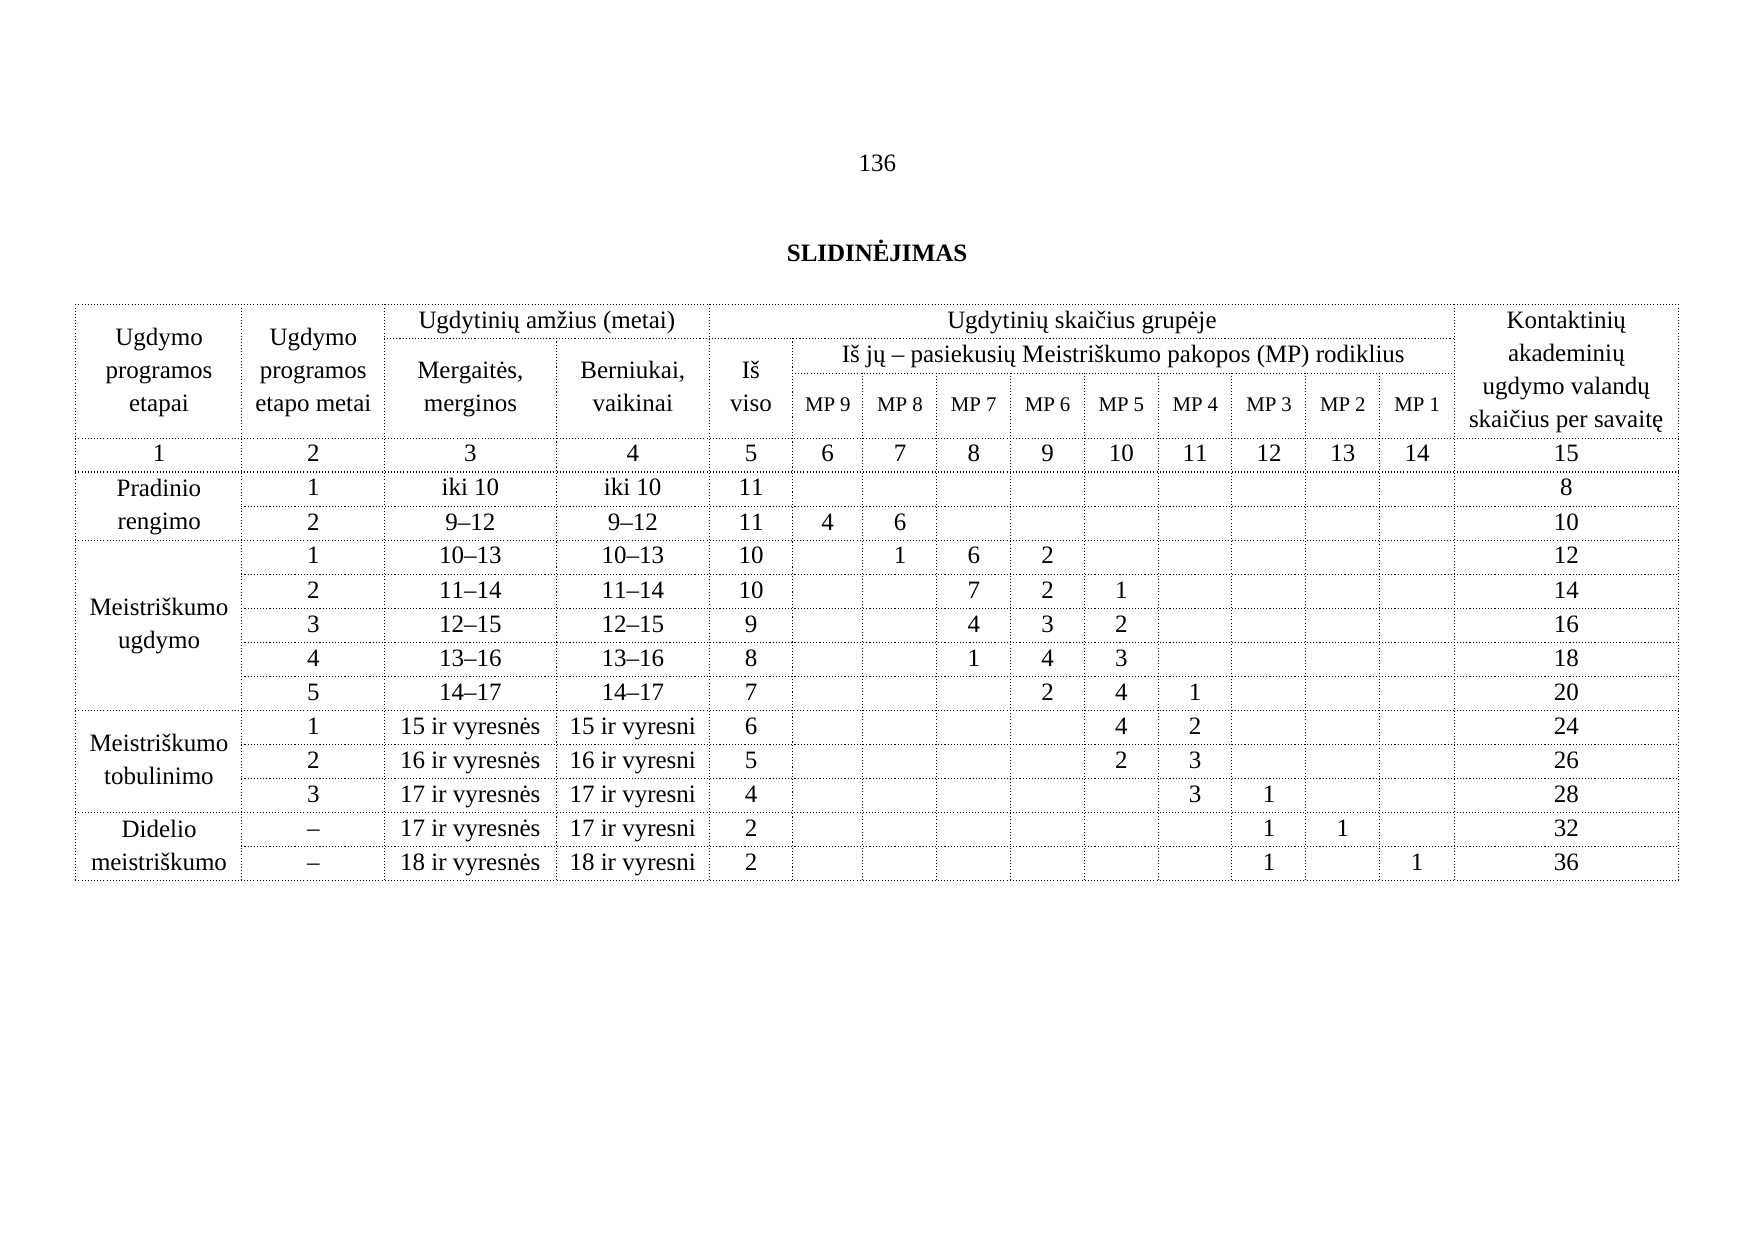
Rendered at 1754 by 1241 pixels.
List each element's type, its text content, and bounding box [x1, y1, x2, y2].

table_cell [1306, 471, 1379, 506]
table_cell 11 [709, 471, 792, 506]
table_cell MP 3 [1232, 373, 1306, 437]
table_cell [1010, 744, 1084, 778]
table_cell [863, 744, 937, 778]
table_cell [863, 812, 937, 846]
table_cell [863, 642, 937, 676]
table_cell 3 [242, 608, 384, 642]
table_cell 16 ir vyresnės [384, 744, 556, 778]
table_cell [937, 506, 1010, 539]
table_cell [1084, 778, 1158, 812]
table_cell [1232, 471, 1306, 506]
table_cell 12–15 [556, 608, 709, 642]
table_cell [792, 574, 863, 608]
table_cell 15 ir vyresnės [384, 710, 556, 744]
table_cell [1380, 676, 1454, 710]
table_cell Iš viso [709, 338, 792, 437]
table_cell 1 [1380, 846, 1454, 880]
table_cell [792, 676, 863, 710]
table_cell 14 [1380, 438, 1454, 471]
table_cell [863, 608, 937, 642]
table_cell 20 [1454, 676, 1678, 710]
table_cell [1084, 540, 1158, 574]
table_cell MP 4 [1158, 373, 1232, 437]
table_cell 1 [1158, 676, 1232, 710]
table_cell MP 8 [863, 373, 937, 437]
table_cell 2 [709, 812, 792, 846]
table_cell [937, 812, 1010, 846]
table_cell 36 [1454, 846, 1678, 880]
table_cell 7 [709, 676, 792, 710]
table_cell [1380, 812, 1454, 846]
table_cell [1010, 846, 1084, 880]
table_cell [937, 471, 1010, 506]
table_cell [1306, 778, 1379, 812]
table_cell 3 [242, 778, 384, 812]
table_cell 11 [1158, 438, 1232, 471]
table_cell 1 [242, 710, 384, 744]
table_cell [863, 471, 937, 506]
table_cell [1084, 812, 1158, 846]
table_cell 28 [1454, 778, 1678, 812]
table_cell MP 7 [937, 373, 1010, 437]
table_cell [937, 846, 1010, 880]
table_cell [1380, 506, 1454, 539]
table_cell [1232, 608, 1306, 642]
table_cell MP 5 [1084, 373, 1158, 437]
table_cell [1306, 744, 1379, 778]
table_cell 10–13 [556, 540, 709, 574]
table_cell 1 [1232, 846, 1306, 880]
table_header Ugdytinių skaičius grupėje [709, 304, 1454, 338]
table_cell 2 [1010, 540, 1084, 574]
table_cell 1 [1084, 574, 1158, 608]
table_cell [792, 812, 863, 846]
table_cell [792, 744, 863, 778]
table_cell [1306, 846, 1379, 880]
table_cell 8 [1454, 471, 1678, 506]
table_cell 2 [242, 574, 384, 608]
table_cell 11 [709, 506, 792, 539]
table_cell Didelio meistriškumo [76, 812, 242, 880]
table_cell MP 6 [1010, 373, 1084, 437]
table_cell 2 [1158, 710, 1232, 744]
table_cell [1084, 846, 1158, 880]
table_cell [792, 710, 863, 744]
table_cell 1 [1306, 812, 1379, 846]
table_cell MP 1 [1380, 373, 1454, 437]
table_cell 6 [792, 438, 863, 471]
table_cell 15 ir vyresni [556, 710, 709, 744]
table_cell 11–14 [384, 574, 556, 608]
table_cell 8 [709, 642, 792, 676]
table_cell [937, 744, 1010, 778]
table_cell [1232, 710, 1306, 744]
table_cell [1232, 574, 1306, 608]
table_header Kontaktinių akademinių ugdymo valandų skaičius per savaitę [1454, 304, 1678, 437]
table_cell iki 10 [384, 471, 556, 506]
table_cell – [242, 846, 384, 880]
table_cell 9–12 [556, 506, 709, 539]
table_cell [792, 778, 863, 812]
table_cell [1380, 710, 1454, 744]
table_cell [1158, 846, 1232, 880]
table_cell MP 2 [1306, 373, 1379, 437]
table_cell 4 [556, 438, 709, 471]
table_cell [1306, 540, 1379, 574]
table_cell 2 [242, 438, 384, 471]
table_cell 10 [1084, 438, 1158, 471]
table_cell 15 [1454, 438, 1678, 471]
table_cell [1158, 642, 1232, 676]
table_cell 5 [242, 676, 384, 710]
table_cell [1158, 574, 1232, 608]
table_cell 14–17 [556, 676, 709, 710]
table_cell 4 [792, 506, 863, 539]
table_cell [1306, 506, 1379, 539]
table_cell 4 [709, 778, 792, 812]
table_cell 17 ir vyresni [556, 812, 709, 846]
table_cell 16 [1454, 608, 1678, 642]
table_cell 17 ir vyresnės [384, 778, 556, 812]
table_cell MP 9 [792, 373, 863, 437]
table_cell [1232, 506, 1306, 539]
table_cell 3 [384, 438, 556, 471]
text slidinėjimas [118, 238, 1636, 267]
table_cell [1306, 710, 1379, 744]
table_cell 1 [937, 642, 1010, 676]
table_cell 10–13 [384, 540, 556, 574]
table_cell Meistriškumo ugdymo [76, 540, 242, 710]
table_cell 2 [709, 846, 792, 880]
table_cell 1 [1232, 812, 1306, 846]
table_cell [1010, 471, 1084, 506]
table_cell 4 [1084, 710, 1158, 744]
table_cell 14 [1454, 574, 1678, 608]
table_cell 13–16 [384, 642, 556, 676]
table_cell [1306, 676, 1379, 710]
table_cell [1380, 642, 1454, 676]
table_cell [1158, 471, 1232, 506]
table_cell Pradinio rengimo [76, 471, 242, 539]
table_cell 24 [1454, 710, 1678, 744]
table_cell [1010, 710, 1084, 744]
table_header Ugdytinių amžius (metai) [384, 304, 709, 338]
table_cell [1380, 471, 1454, 506]
table_cell [1232, 642, 1306, 676]
table_cell 18 ir vyresni [556, 846, 709, 880]
table_cell [863, 778, 937, 812]
table_header Ugdymo programos etapai [76, 304, 242, 437]
table_cell [1010, 506, 1084, 539]
table_cell [1380, 574, 1454, 608]
table_cell 18 [1454, 642, 1678, 676]
table_cell 6 [937, 540, 1010, 574]
table_cell 17 ir vyresni [556, 778, 709, 812]
table_cell [937, 676, 1010, 710]
table_cell [1232, 676, 1306, 710]
table_cell 16 ir vyresni [556, 744, 709, 778]
table_cell 12–15 [384, 608, 556, 642]
table_cell Meistriškumo tobulinimo [76, 710, 242, 812]
table_cell 10 [709, 540, 792, 574]
table_header Ugdymo programos etapo metai [242, 304, 384, 437]
table_cell 1 [76, 438, 242, 471]
table_cell 1 [242, 471, 384, 506]
table_cell 2 [1010, 676, 1084, 710]
table_cell [1380, 608, 1454, 642]
table_cell 13 [1306, 438, 1379, 471]
text 133 [118, 148, 1636, 176]
table_cell 2 [1084, 744, 1158, 778]
table_cell 9 [1010, 438, 1084, 471]
table_cell 2 [242, 744, 384, 778]
table_cell [1084, 506, 1158, 539]
table_cell Iš jų – pasiekusių Meistriškumo pakopos (MP) rodiklius [792, 338, 1454, 372]
table_cell 4 [242, 642, 384, 676]
table_cell [1084, 471, 1158, 506]
table_cell [1158, 540, 1232, 574]
table_cell iki 10 [556, 471, 709, 506]
table_cell [792, 642, 863, 676]
table_cell [863, 846, 937, 880]
table_cell 14–17 [384, 676, 556, 710]
table_cell 1 [1232, 778, 1306, 812]
table_cell 4 [1084, 676, 1158, 710]
table_cell 13–16 [556, 642, 709, 676]
table_cell 3 [1158, 744, 1232, 778]
table_cell [1380, 540, 1454, 574]
table_cell 7 [863, 438, 937, 471]
table_cell [1306, 642, 1379, 676]
table_cell 32 [1454, 812, 1678, 846]
table_cell 26 [1454, 744, 1678, 778]
table_cell [937, 710, 1010, 744]
table_cell 5 [709, 744, 792, 778]
table_cell 2 [1084, 608, 1158, 642]
table_cell [1158, 812, 1232, 846]
table_cell [792, 846, 863, 880]
table_cell [1306, 574, 1379, 608]
table_cell 4 [1010, 642, 1084, 676]
table_cell [792, 471, 863, 506]
table_cell [1306, 608, 1379, 642]
table_cell Mergaitės, merginos [384, 338, 556, 437]
table_cell [863, 710, 937, 744]
table_cell 12 [1454, 540, 1678, 574]
table_cell 1 [242, 540, 384, 574]
table_cell 3 [1084, 642, 1158, 676]
table_cell [792, 608, 863, 642]
table_cell [1232, 744, 1306, 778]
table_cell – [242, 812, 384, 846]
table_cell [1380, 744, 1454, 778]
table_cell [1010, 812, 1084, 846]
table_cell 6 [709, 710, 792, 744]
table_cell 5 [709, 438, 792, 471]
table_cell [863, 574, 937, 608]
table_cell 2 [242, 506, 384, 539]
table_cell 6 [863, 506, 937, 539]
table_cell 2 [1010, 574, 1084, 608]
table_cell 12 [1232, 438, 1306, 471]
table_cell 9 [709, 608, 792, 642]
table_cell 3 [1158, 778, 1232, 812]
table_cell [937, 778, 1010, 812]
table_cell [1158, 608, 1232, 642]
table_cell [1158, 506, 1232, 539]
table_cell 3 [1010, 608, 1084, 642]
table_cell [1380, 778, 1454, 812]
table_cell 4 [937, 608, 1010, 642]
table_cell 11–14 [556, 574, 709, 608]
table_cell Berniukai, vaikinai [556, 338, 709, 437]
table_cell 10 [709, 574, 792, 608]
table_cell [1232, 540, 1306, 574]
table_cell [1010, 778, 1084, 812]
table_cell 10 [1454, 506, 1678, 539]
table_cell [792, 540, 863, 574]
table_cell 8 [937, 438, 1010, 471]
table_cell 1 [863, 540, 937, 574]
table_cell [863, 676, 937, 710]
table_cell 7 [937, 574, 1010, 608]
table_cell 17 ir vyresnės [384, 812, 556, 846]
table_cell 9–12 [384, 506, 556, 539]
table_cell 18 ir vyresnės [384, 846, 556, 880]
